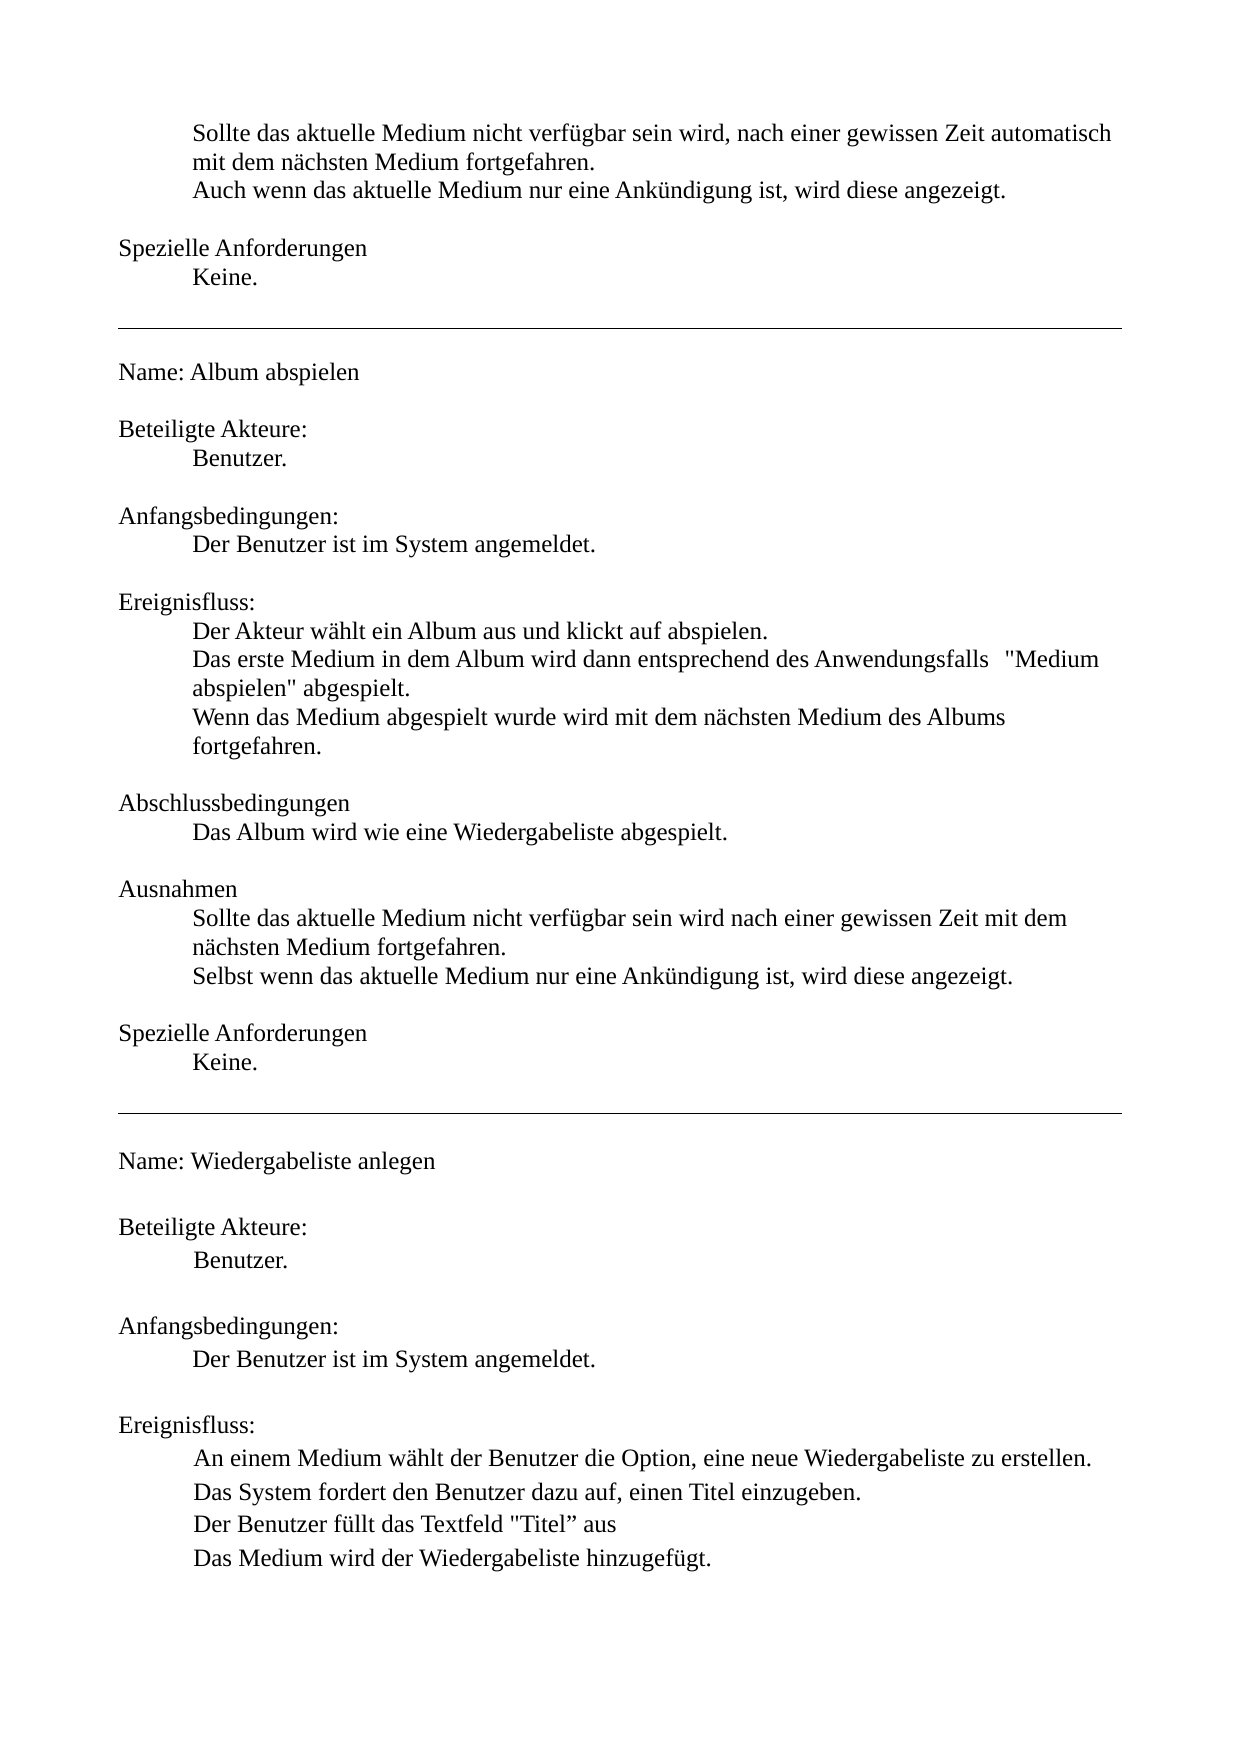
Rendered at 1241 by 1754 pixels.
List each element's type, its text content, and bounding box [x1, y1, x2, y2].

text Keine. [118, 262, 1122, 291]
text Das erste Medium in dem Album wird dann entsprechend des Anwendungsfalls "Medium abspielen" abgespielt. [118, 644, 1122, 702]
text Wenn das Medium abgespielt wurde wird mit dem nächsten Medium des Albums fortgefahren. [118, 702, 1122, 759]
text Der Benutzer füllt das Textfeld "Titel” aus [193, 1509, 1122, 1538]
text Anfangsbedingungen: [118, 1311, 1122, 1340]
text Sollte das aktuelle Medium nicht verfügbar sein wird nach einer gewissen Zeit mit dem nächsten Medium fortgefahren. [118, 903, 1122, 961]
text Der Akteur wählt ein Album aus und klickt auf abspielen. [118, 616, 1122, 644]
text Selbst wenn das aktuelle Medium nur eine Ankündigung ist, wird diese angezeigt. [118, 961, 1122, 989]
text Name: Album abspielen [118, 357, 1122, 386]
text Das System fordert den Benutzer dazu auf, einen Titel einzugeben. [193, 1477, 1122, 1505]
text Benutzer. [118, 1245, 1122, 1274]
text Ereignisfluss: [118, 587, 1122, 616]
text Abschlussbedingungen [118, 788, 1122, 817]
text Spezielle Anforderungen [118, 233, 1122, 262]
text Das Album wird wie eine Wiedergabeliste abgespielt. [118, 817, 1122, 846]
text Spezielle Anforderungen [118, 1018, 1122, 1047]
text An einem Medium wählt der Benutzer die Option, eine neue Wiedergabeliste zu erstellen. [193, 1443, 1122, 1472]
text Name: Wiedergabeliste anlegen [118, 1146, 1122, 1175]
text Beteiligte Akteure: [118, 1212, 1122, 1241]
text Keine. [118, 1047, 1122, 1076]
text Ereignisfluss: [118, 1411, 1122, 1439]
text Auch wenn das aktuelle Medium nur eine Ankündigung ist, wird diese angezeigt. [118, 176, 1122, 204]
text Sollte das aktuelle Medium nicht verfügbar sein wird, nach einer gewissen Zeit automatisch mit dem nächsten Medium fortgefahren. [118, 118, 1122, 176]
text Das Medium wird der Wiedergabeliste hinzugefügt. [193, 1543, 1122, 1571]
text Ausnahmen [118, 874, 1122, 903]
text Beteiligte Akteure: [118, 414, 1122, 443]
text Anfangsbedingungen: [118, 501, 1122, 529]
text Der Benutzer ist im System angemeldet. [118, 529, 1122, 558]
text Der Benutzer ist im System angemeldet. [118, 1344, 1122, 1373]
text Benutzer. [118, 443, 1122, 472]
